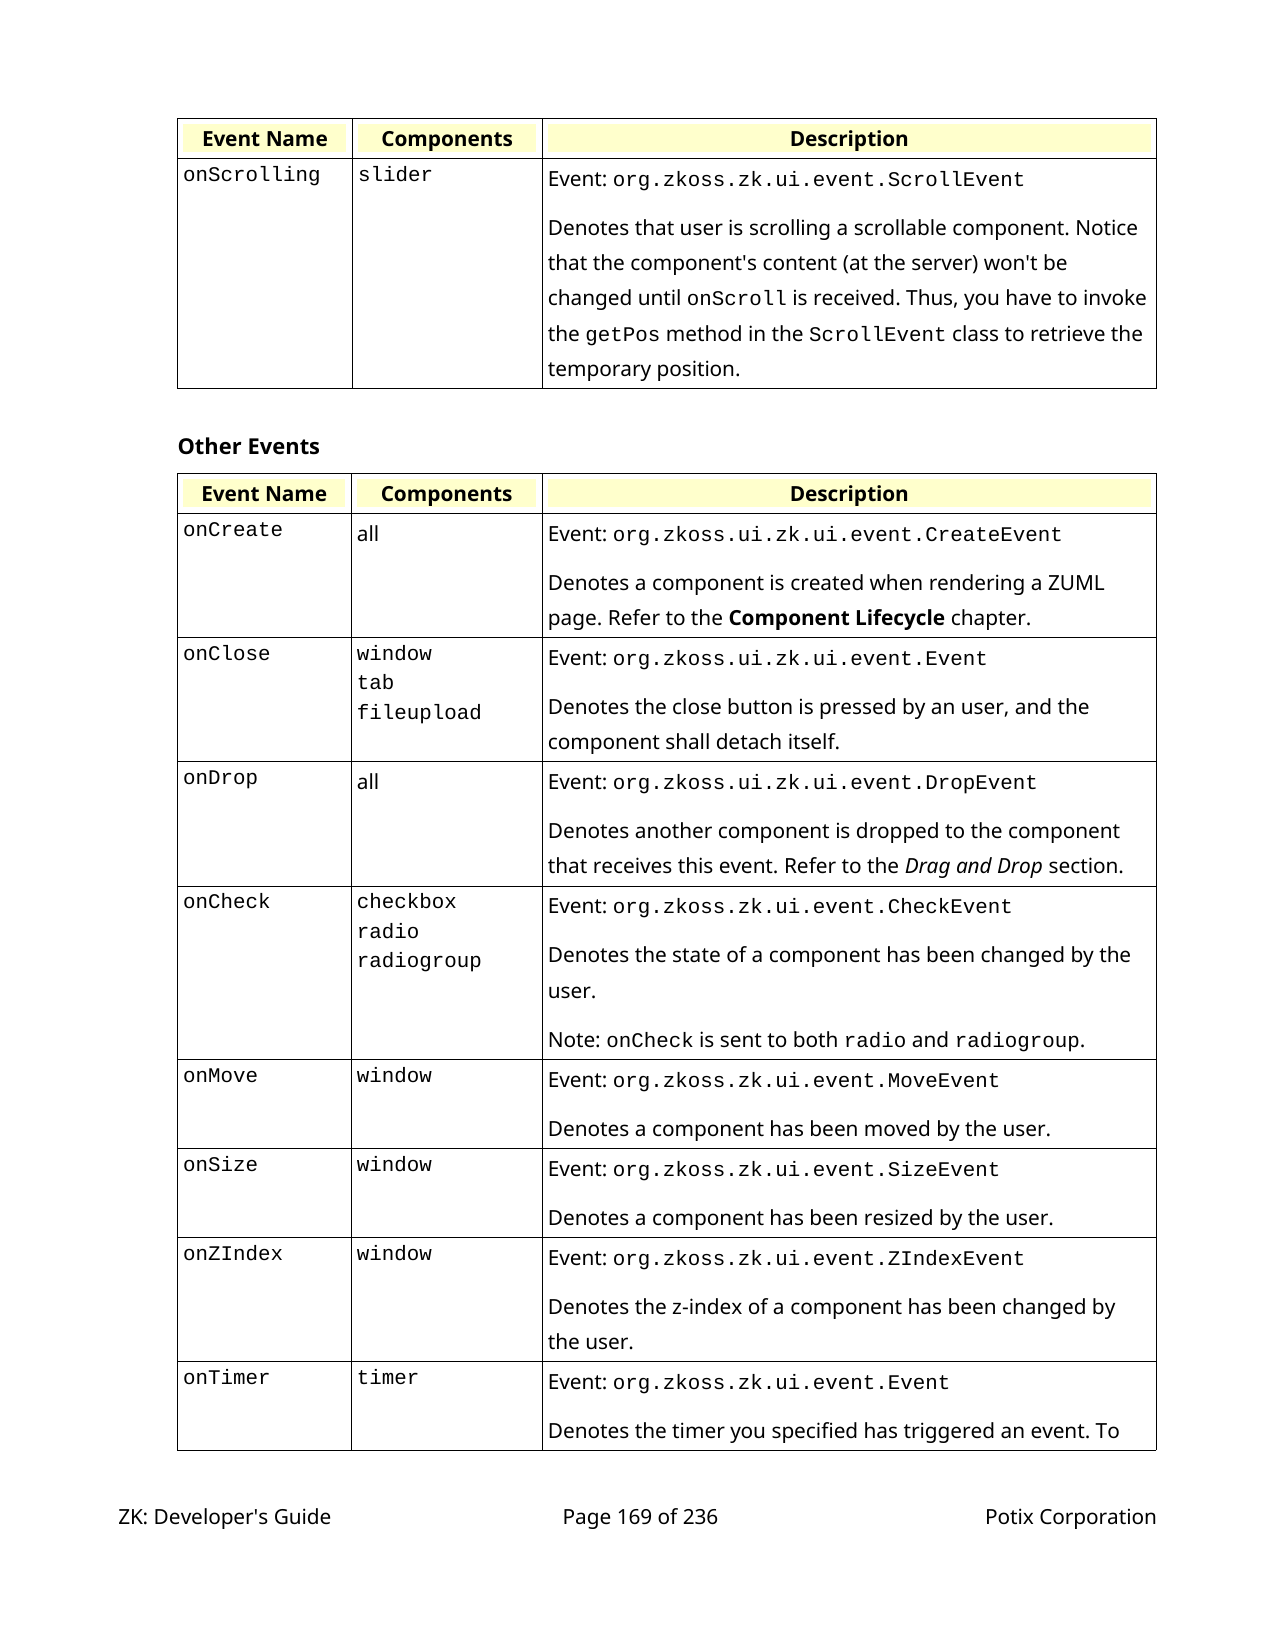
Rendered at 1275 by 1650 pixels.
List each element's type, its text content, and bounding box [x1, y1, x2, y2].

table_header Event Name [178, 119, 352, 158]
table_cell Event: org.zkoss.zk.ui.event.SizeEvent Denotes a component has been resized by the user. [543, 1149, 1156, 1237]
table_cell onDrop [178, 762, 351, 886]
table_cell slider [353, 159, 542, 388]
table_cell Event: org.zkoss.ui.zk.ui.event.Event Denotes the close button is pressed by an user, and the component shall detach itself. [543, 638, 1156, 761]
table_cell onSize [178, 1149, 351, 1237]
table_header Description [543, 119, 1156, 158]
table_cell window [352, 1060, 542, 1148]
table_cell Event: org.zkoss.zk.ui.event.MoveEvent Denotes a component has been moved by the user. [543, 1060, 1156, 1148]
table_cell all [352, 762, 542, 886]
table_cell onClose [178, 638, 351, 761]
subtitle Other Events [177, 431, 1157, 461]
table_cell onScrolling [178, 159, 352, 388]
table_cell all [352, 514, 542, 637]
table_cell onMove [178, 1060, 351, 1148]
table_cell Event: org.zkoss.ui.zk.ui.event.DropEvent Denotes another component is dropped to the component that receives this event. Refer to the Drag and Drop section. [543, 762, 1156, 886]
table_header Description [543, 474, 1156, 513]
table_header Components [352, 474, 542, 513]
table_cell timer [352, 1362, 542, 1450]
table_cell onCreate [178, 514, 351, 637]
table_cell Event: org.zkoss.ui.zk.ui.event.CreateEvent Denotes a component is created when rendering a ZUML page. Refer to the Component Lifecycle chapter. [543, 514, 1156, 637]
table_cell Event: org.zkoss.zk.ui.event.ZIndexEvent Denotes the z-index of a component has been changed by the user. [543, 1238, 1156, 1361]
table_cell window [352, 1238, 542, 1361]
table_cell onTimer [178, 1362, 351, 1450]
table_cell window tab fileupload [352, 638, 542, 761]
table_cell onCheck [178, 887, 351, 1059]
table_cell checkbox radio radiogroup [352, 887, 542, 1059]
table_header Components [353, 119, 542, 158]
table_cell Event: org.zkoss.zk.ui.event.ScrollEvent Denotes that user is scrolling a scrollable component. Notice that the component's content (at the server) won't be changed until onScroll is received. Thus, you have to invoke the getPos method in the ScrollEvent class to retrieve the temporary position. [543, 159, 1156, 388]
table_cell Event: org.zkoss.zk.ui.event.CheckEvent Denotes the state of a component has been changed by the user. Note: onCheck is sent to both radio and radiogroup. [543, 887, 1156, 1059]
table_cell Event: org.zkoss.zk.ui.event.Event Denotes the timer you specified has triggered an event. To [543, 1362, 1156, 1450]
table_cell onZIndex [178, 1238, 351, 1361]
table_header Event Name [178, 474, 351, 513]
table_cell window [352, 1149, 542, 1237]
